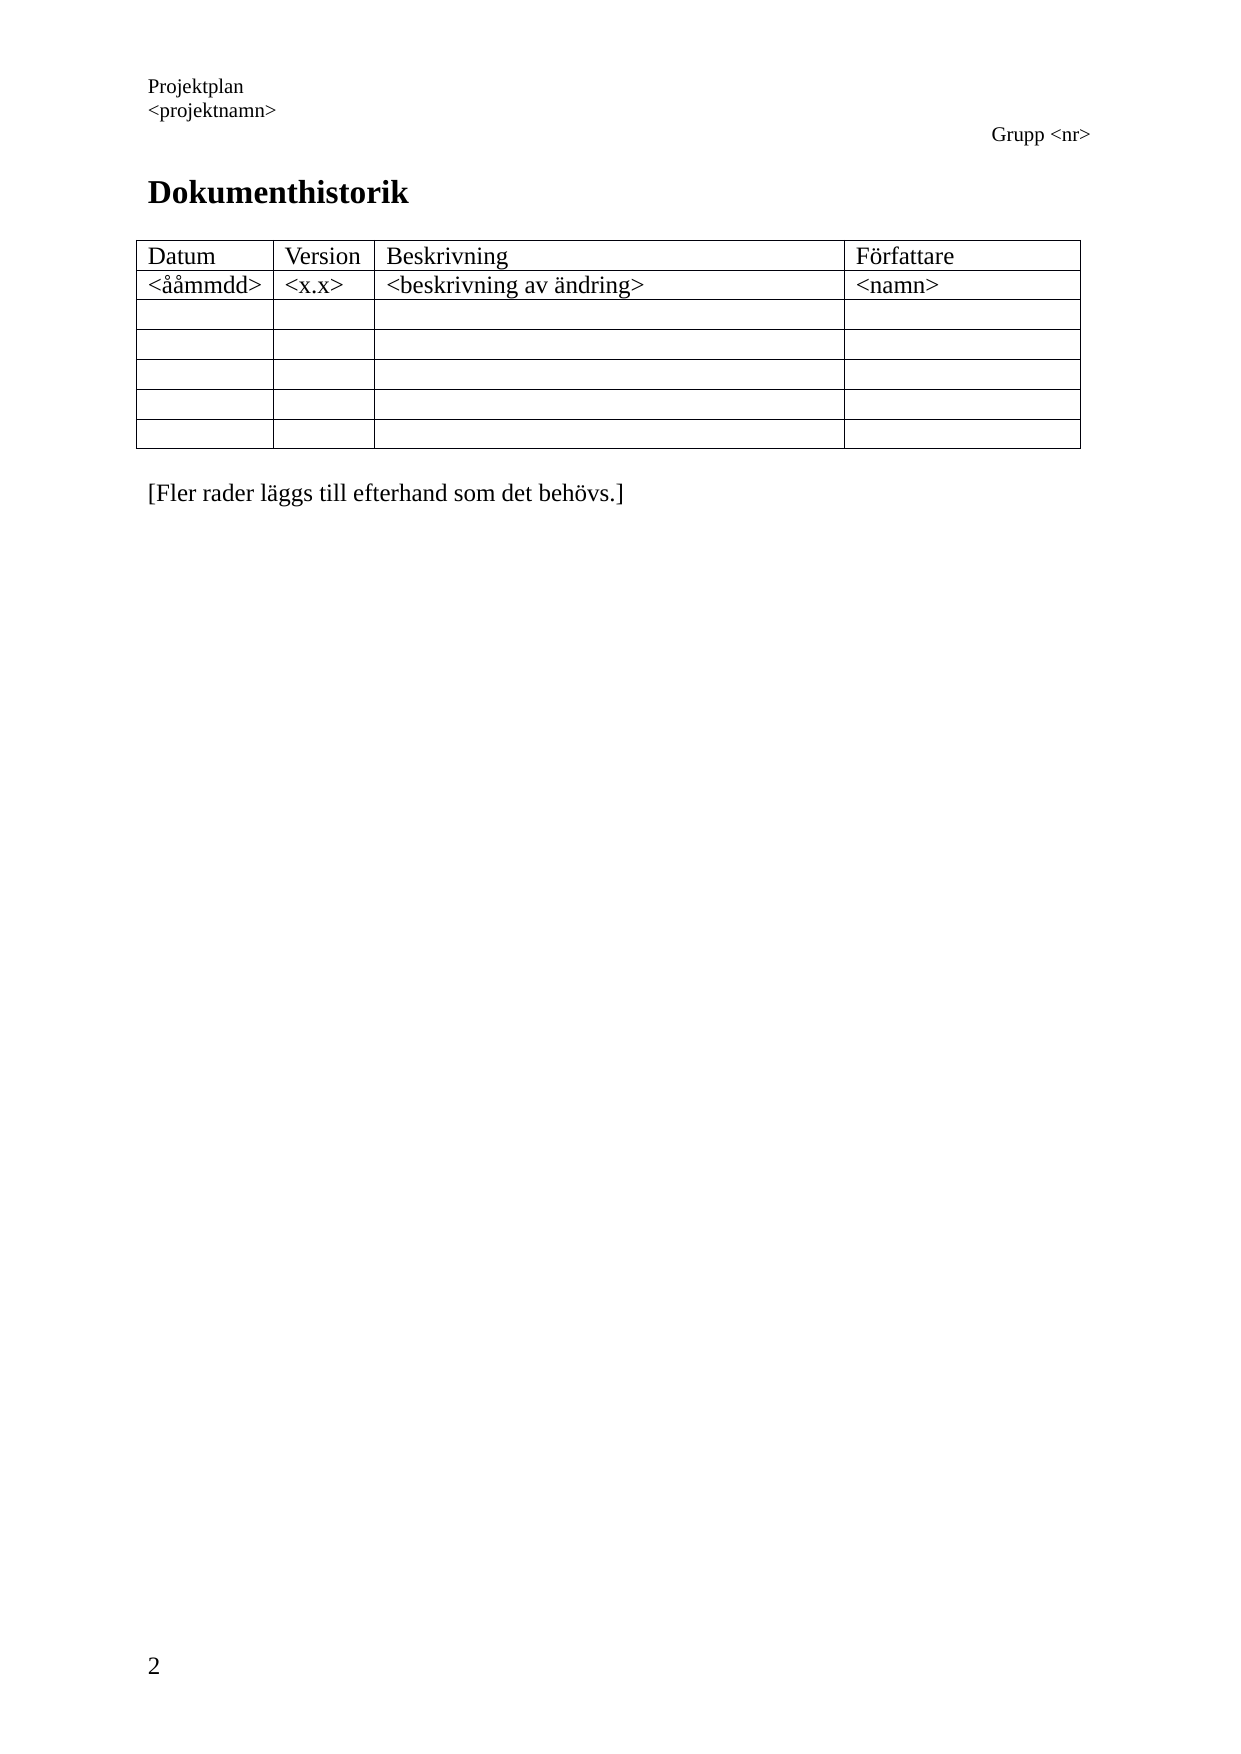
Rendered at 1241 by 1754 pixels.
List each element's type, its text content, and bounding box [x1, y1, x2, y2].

table_cell [375, 420, 844, 448]
table_cell [274, 420, 374, 448]
table_header Författare [845, 241, 1080, 269]
table_header Beskrivning [375, 241, 844, 269]
table_cell <beskrivning av ändring> [375, 271, 844, 299]
table_cell [137, 390, 273, 418]
table_cell [845, 360, 1080, 389]
table_cell [375, 390, 844, 418]
table_cell [274, 360, 374, 389]
table_cell [274, 300, 374, 329]
table_cell [137, 330, 273, 359]
table_cell [274, 330, 374, 359]
table_cell [845, 420, 1080, 448]
table_cell [375, 360, 844, 389]
table_header Version [274, 241, 374, 269]
subtitle Dokumenthistorik [148, 173, 1093, 211]
text [Fler rader läggs till efterhand som det behövs.] [148, 478, 1093, 507]
table_cell [137, 300, 273, 329]
table_cell [845, 300, 1080, 329]
table_cell [845, 330, 1080, 359]
table_cell [845, 390, 1080, 418]
table_cell <x.x> [274, 271, 374, 299]
table_header Datum [137, 241, 273, 269]
table_cell <namn> [845, 271, 1080, 299]
table_cell [375, 300, 844, 329]
table_cell <ååmmdd> [137, 271, 273, 299]
table_cell [137, 420, 273, 448]
table_cell [375, 330, 844, 359]
table_cell [274, 390, 374, 418]
table_cell [137, 360, 273, 389]
